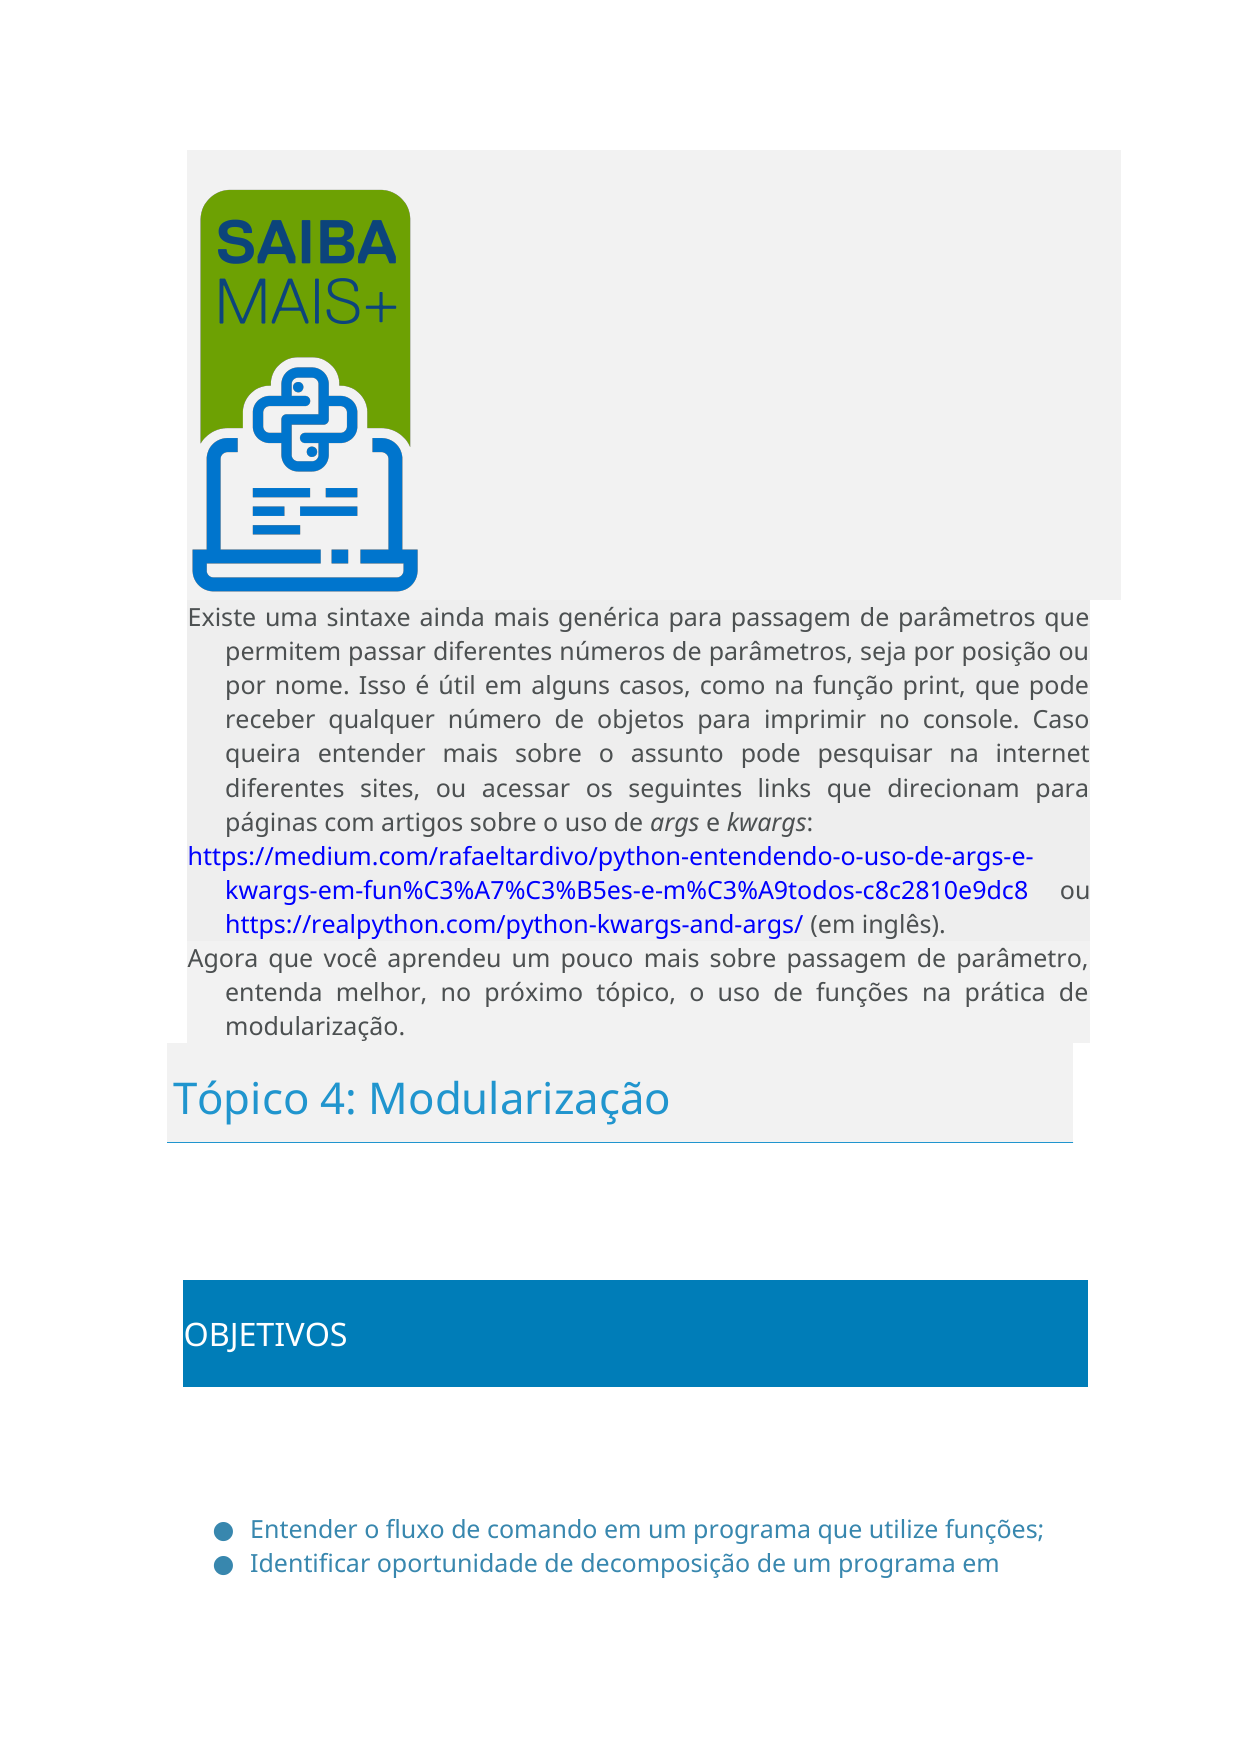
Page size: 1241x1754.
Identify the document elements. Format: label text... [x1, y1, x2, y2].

list Entender o fluxo de comando em um programa que utilize funções; [212, 1512, 1057, 1546]
text OBJETIVOS [183, 1280, 1088, 1387]
list Agora que você aprendeu um pouco mais sobre passagem de parâmetro, entenda melhor, no próximo tópico, o uso de funções na prática de modularização. [187, 941, 1090, 1043]
list Existe uma sintaxe ainda mais genérica para passagem de parâmetros que permitem passar diferentes números de parâmetros, seja por posição ou por nome. Isso é útil em alguns casos, como na função print, que pode receber qualquer número de objetos para imprimir no console. Caso queira entender mais sobre o assunto pode pesquisar na internet diferentes sites, ou acessar os seguintes links que direcionam para páginas com artigos sobre o uso de args e kwargs: [187, 600, 1090, 838]
subtitle Tópico 4: Modularização [167, 1068, 1073, 1142]
picture [187, 181, 423, 600]
list https://medium.com/rafaeltardivo/python-entendendo-o-uso-de-args-e-kwargs-em-fun%C3%A7%C3%B5es-e-m%C3%A9todos-c8c2810e9dc8 ou https://realpython.com/python-kwargs-and-args/ (em inglês). [187, 838, 1090, 941]
list Identificar oportunidade de decomposição de um programa em [212, 1546, 1057, 1580]
